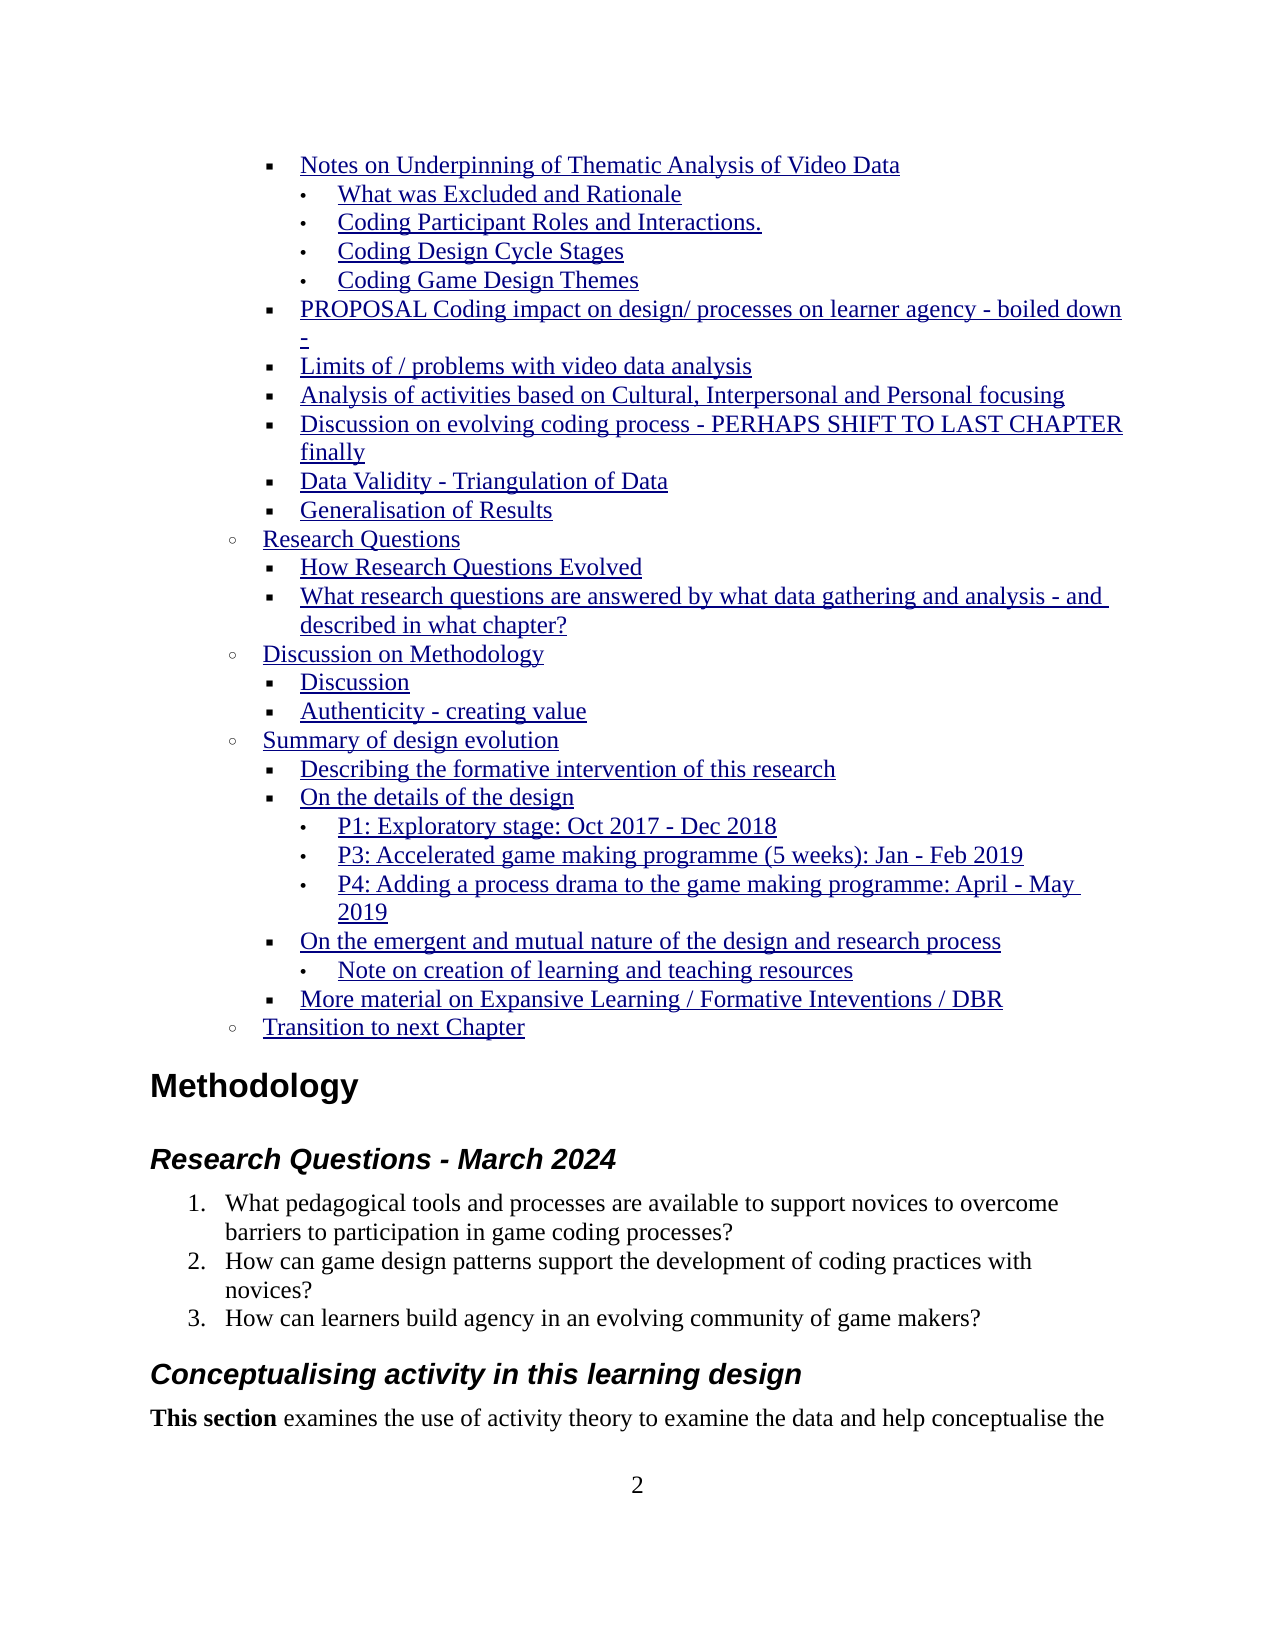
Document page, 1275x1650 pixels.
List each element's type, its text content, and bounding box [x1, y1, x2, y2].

list Notes on Underpinning of Thematic Analysis of Video Data [262, 150, 1125, 179]
list What research questions are answered by what data gathering and analysis - and described in what chapter? [262, 581, 1125, 639]
list P3: Accelerated game making programme (5 weeks): Jan - Feb 2019 [300, 840, 1125, 869]
list Authenticity - creating value [262, 696, 1125, 725]
list Discussion [262, 667, 1125, 696]
list What pedagogical tools and processes are available to support novices to overcome barriers to participation in game coding processes? [187, 1188, 1125, 1246]
list What was Excluded and Rationale [300, 179, 1125, 207]
list On the details of the design [262, 782, 1125, 811]
list Coding Design Cycle Stages [300, 236, 1125, 265]
list Discussion on Methodology [225, 639, 1125, 667]
list Generalisation of Results [262, 495, 1125, 524]
list PROPOSAL Coding impact on design/ processes on learner agency - boiled down - [262, 294, 1125, 351]
list More material on Expansive Learning / Formative Inteventions / DBR [262, 984, 1125, 1012]
text This section examines the use of activity theory to examine the data and help conceptualise the [150, 1403, 1125, 1432]
subtitle Methodology [150, 1066, 1125, 1105]
list Coding Game Design Themes [300, 265, 1125, 294]
list Summary of design evolution [225, 725, 1125, 754]
list How can game design patterns support the development of coding practices with novices? [187, 1246, 1125, 1303]
list On the emergent and mutual nature of the design and research process [262, 926, 1125, 955]
list Analysis of activities based on Cultural, Interpersonal and Personal focusing [262, 380, 1125, 409]
list P4: Adding a process drama to the game making programme: April - May 2019 [300, 869, 1125, 926]
list Note on creation of learning and teaching resources [300, 955, 1125, 984]
list Describing the formative intervention of this research [262, 754, 1125, 782]
list How Research Questions Evolved [262, 552, 1125, 581]
list Discussion on evolving coding process - PERHAPS SHIFT TO LAST CHAPTER finally [262, 409, 1125, 466]
subtitle Conceptualising activity in this learning design [150, 1357, 1125, 1391]
list Limits of / problems with video data analysis [262, 351, 1125, 380]
list How can learners build agency in an evolving community of game makers? [187, 1303, 1125, 1332]
list Transition to next Chapter [225, 1012, 1125, 1041]
subtitle Research Questions - March 2024 [150, 1142, 1125, 1176]
list Research Questions [225, 524, 1125, 552]
list P1: Exploratory stage: Oct 2017 - Dec 2018 [300, 811, 1125, 840]
list Data Validity - Triangulation of Data [262, 466, 1125, 495]
list Coding Participant Roles and Interactions. [300, 207, 1125, 236]
